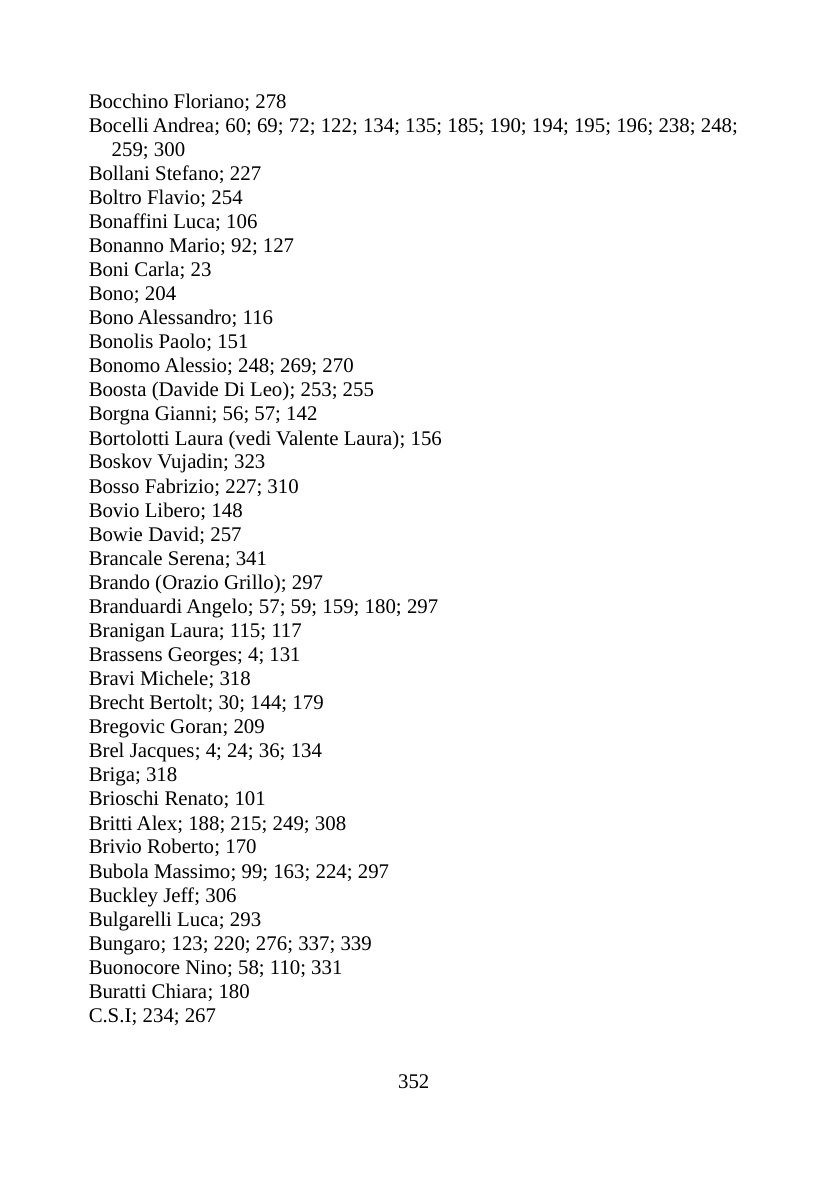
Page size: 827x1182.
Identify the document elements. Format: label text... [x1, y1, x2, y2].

text Borgna Gianni; 56; 57; 142 [88, 401, 738, 425]
text Bovio Libero; 148 [88, 498, 738, 522]
text Brassens Georges; 4; 131 [88, 642, 738, 666]
text Bonomo Alessio; 248; 269; 270 [88, 353, 738, 377]
text Bowie David; 257 [88, 522, 738, 546]
text Bocchino Floriano; 278 [88, 88, 738, 113]
text Bollani Stefano; 227 [88, 161, 738, 185]
text Buckley Jeff; 306 [88, 883, 738, 907]
text Britti Alex; 188; 215; 249; 308 [88, 810, 738, 834]
text Brando (Orazio Grillo); 297 [88, 570, 738, 594]
text Bungaro; 123; 220; 276; 337; 339 [88, 931, 738, 955]
text Bulgarelli Luca; 293 [88, 907, 738, 931]
text Bocelli Andrea; 60; 69; 72; 122; 134; 135; 185; 190; 194; 195; 196; 238; 248; 259; 300 [88, 113, 738, 161]
text Branigan Laura; 115; 117 [88, 618, 738, 642]
text Briga; 318 [88, 762, 738, 786]
text Brivio Roberto; 170 [88, 834, 738, 858]
text Bono; 204 [88, 281, 738, 305]
text Bravi Michele; 318 [88, 666, 738, 690]
text Brioschi Renato; 101 [88, 786, 738, 810]
text Bonolis Paolo; 151 [88, 329, 738, 353]
text Boltro Flavio; 254 [88, 185, 738, 209]
text Bono Alessandro; 116 [88, 305, 738, 329]
text Bubola Massimo; 99; 163; 224; 297 [88, 858, 738, 883]
text Buratti Chiara; 180 [88, 979, 738, 1003]
text Boskov Vujadin; 323 [88, 449, 738, 473]
text Bosso Fabrizio; 227; 310 [88, 473, 738, 498]
text Branduardi Angelo; 57; 59; 159; 180; 297 [88, 594, 738, 618]
text Buonocore Nino; 58; 110; 331 [88, 955, 738, 979]
text Bregovic Goran; 209 [88, 714, 738, 738]
text Bortolotti Laura (vedi Valente Laura); 156 [88, 425, 738, 449]
text C.S.I; 234; 267 [88, 1003, 738, 1027]
text Boosta (Davide Di Leo); 253; 255 [88, 377, 738, 401]
text Brecht Bertolt; 30; 144; 179 [88, 690, 738, 714]
text Boni Carla; 23 [88, 257, 738, 281]
text Brancale Serena; 341 [88, 546, 738, 570]
text Bonanno Mario; 92; 127 [88, 233, 738, 257]
text Bonaffini Luca; 106 [88, 209, 738, 233]
text Brel Jacques; 4; 24; 36; 134 [88, 738, 738, 762]
